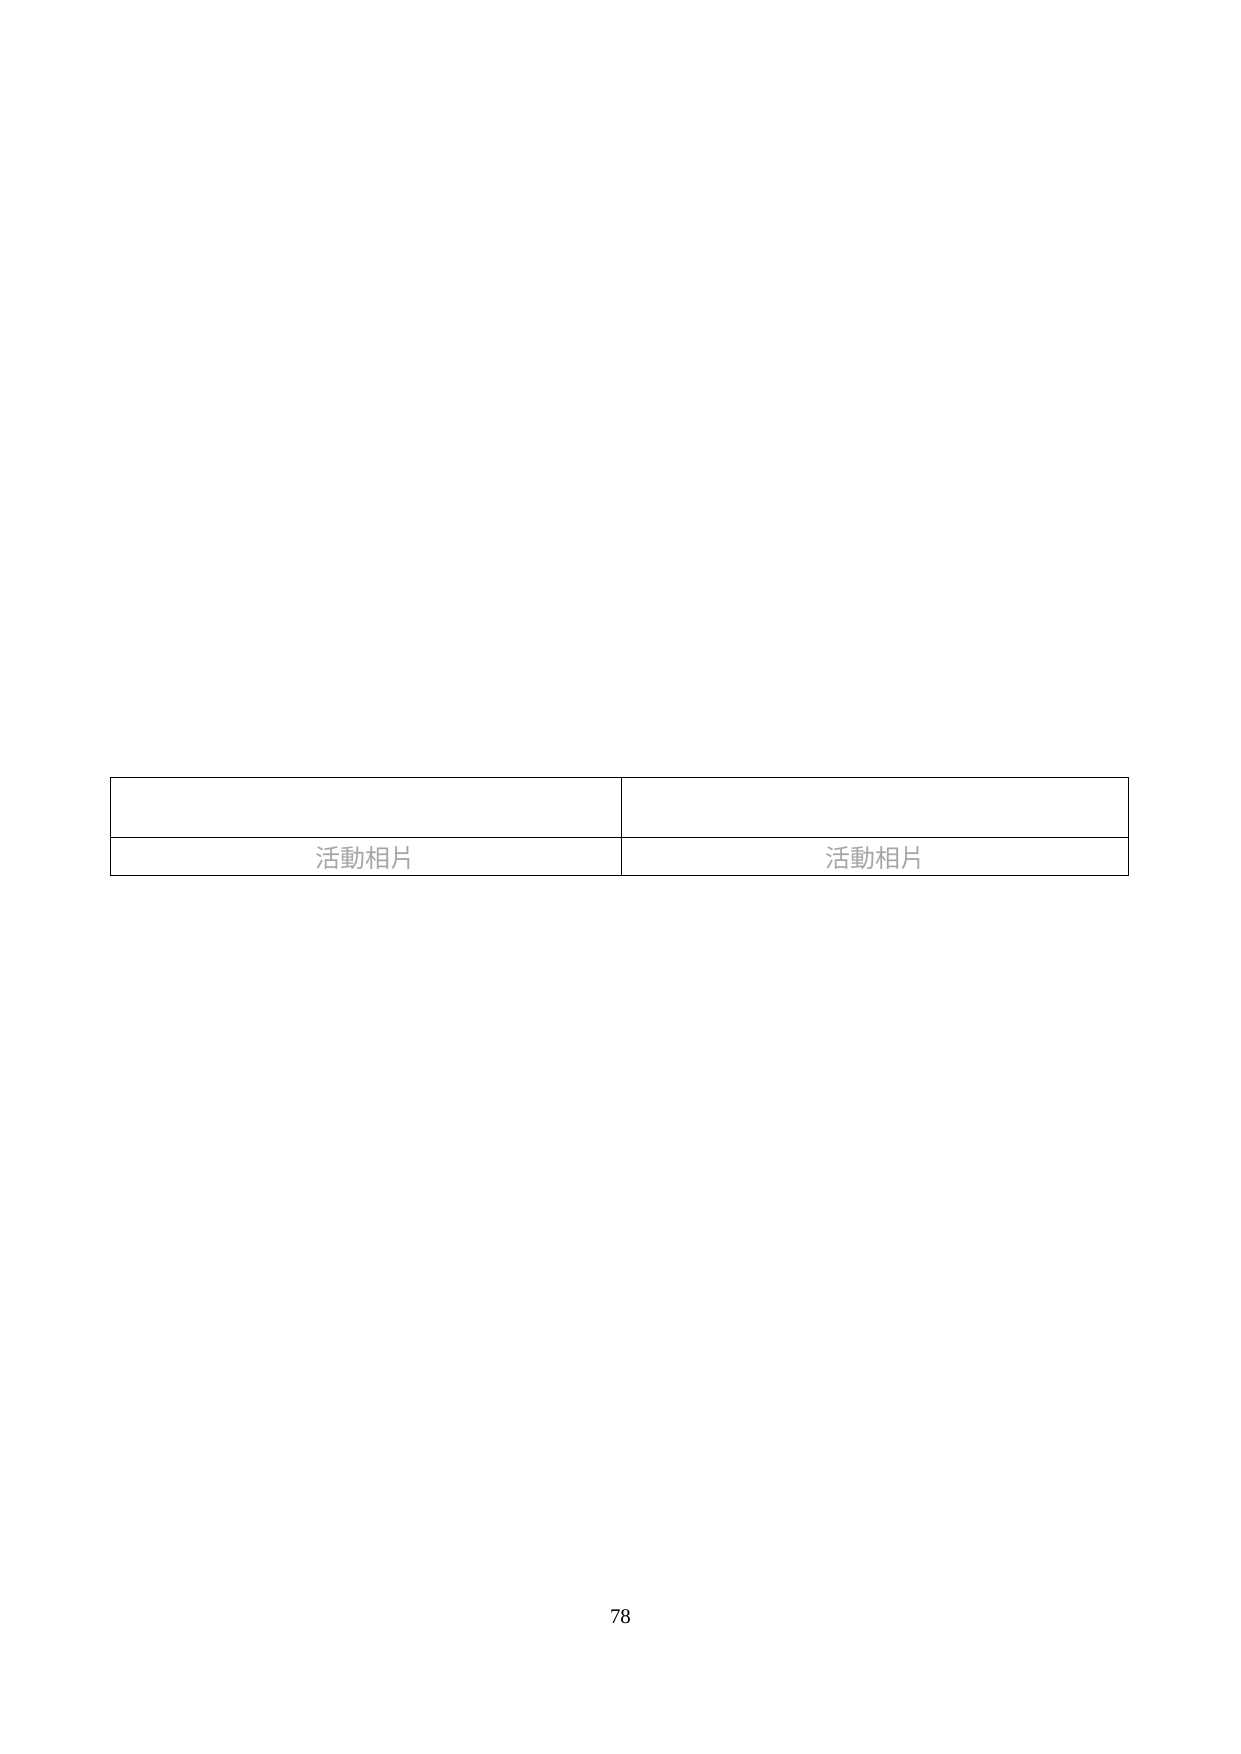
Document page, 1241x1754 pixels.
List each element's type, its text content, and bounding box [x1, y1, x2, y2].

table_cell 活動相片 [111, 838, 621, 874]
table_cell 活動相片 [622, 838, 1128, 874]
table_cell [111, 778, 621, 837]
table_cell [622, 778, 1128, 837]
